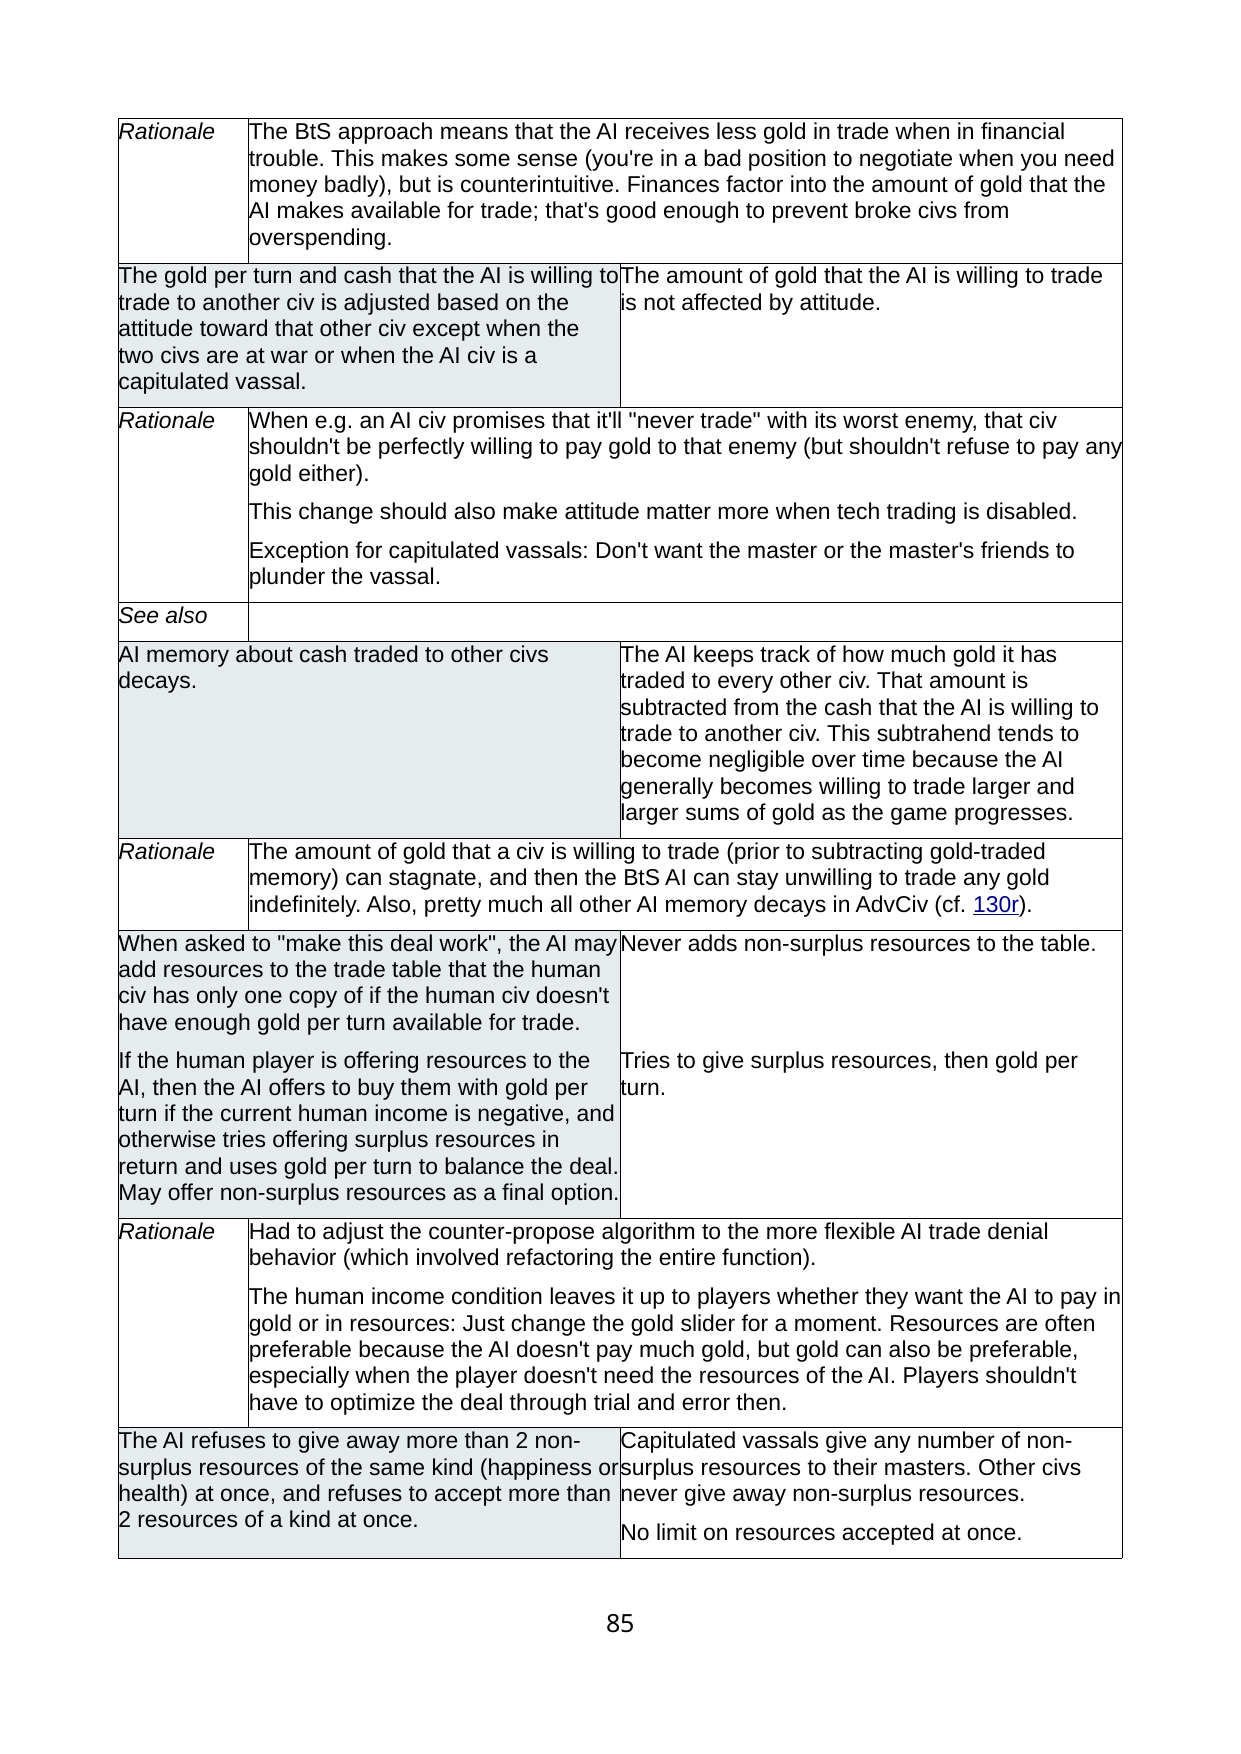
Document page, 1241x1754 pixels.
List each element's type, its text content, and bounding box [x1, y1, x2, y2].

table_cell See also [119, 603, 248, 641]
table_cell The BtS approach means that the AI receives less gold in trade when in financial trouble. This makes some sense (you're in a bad position to negotiate when you need money badly), but is counterintuitive. Finances factor into the amount of gold that the AI makes available for trade; that's good enough to prevent broke civs from overspending. [249, 119, 1122, 262]
table_cell Never adds non-surplus resources to the table. Tries to give surplus resources, then gold per turn. [621, 931, 1122, 1218]
table_cell Had to adjust the counter-propose algorithm to the more flexible AI trade denial behavior (which involved refactoring the entire function). The human income condition leaves it up to players whether they want the AI to pay in gold or in resources: Just change the gold slider for a moment. Resources are often preferable because the AI doesn't pay much gold, but gold can also be preferable, especially when the player doesn't need the resources of the AI. Players shouldn't have to optimize the deal through trial and error then. [249, 1219, 1122, 1427]
table_cell Rationale [119, 119, 248, 262]
table_cell Rationale [119, 1219, 248, 1427]
table_cell When asked to "make this deal work", the AI may add resources to the trade table that the human civ has only one copy of if the human civ doesn't have enough gold per turn available for trade. If the human player is offering resources to the AI, then the AI offers to buy them with gold per turn if the current human income is negative, and otherwise tries offering surplus resources in return and uses gold per turn to balance the deal. May offer non-surplus resources as a final option. [119, 931, 620, 1218]
table_cell [249, 603, 1122, 641]
table_cell The amount of gold that the AI is willing to trade is not affected by attitude. [621, 264, 1122, 407]
table_cell The AI keeps track of how much gold it has traded to every other civ. That amount is subtracted from the cash that the AI is willing to trade to another civ. This subtrahend tends to become negligible over time because the AI generally becomes willing to trade larger and larger sums of gold as the game progresses. [621, 642, 1122, 838]
table_cell The amount of gold that a civ is willing to trade (prior to subtracting gold-traded memory) can stagnate, and then the BtS AI can stay unwilling to trade any gold indefinitely. Also, pretty much all other AI memory decays in AdvCiv (cf. 130r). [249, 839, 1122, 929]
table_cell The AI refuses to give away more than 2 non-surplus resources of the same kind (happiness or health) at once, and refuses to accept more than 2 resources of a kind at once. [119, 1428, 620, 1558]
table_cell Capitulated vassals give any number of non-surplus resources to their masters. Other civs never give away non-surplus resources. No limit on resources accepted at once. [621, 1428, 1122, 1558]
table_cell Rationale [119, 839, 248, 929]
table_cell The gold per turn and cash that the AI is willing to trade to another civ is adjusted based on the attitude toward that other civ except when the two civs are at war or when the AI civ is a capitulated vassal. [119, 264, 620, 407]
table_cell AI memory about cash traded to other civs decays. [119, 642, 620, 838]
table_cell Rationale [119, 408, 248, 602]
table_cell When e.g. an AI civ promises that it'll "never trade" with its worst enemy, that civ shouldn't be perfectly willing to pay gold to that enemy (but shouldn't refuse to pay any gold either). This change should also make attitude matter more when tech trading is disabled. Exception for capitulated vassals: Don't want the master or the master's friends to plunder the vassal. [249, 408, 1122, 602]
